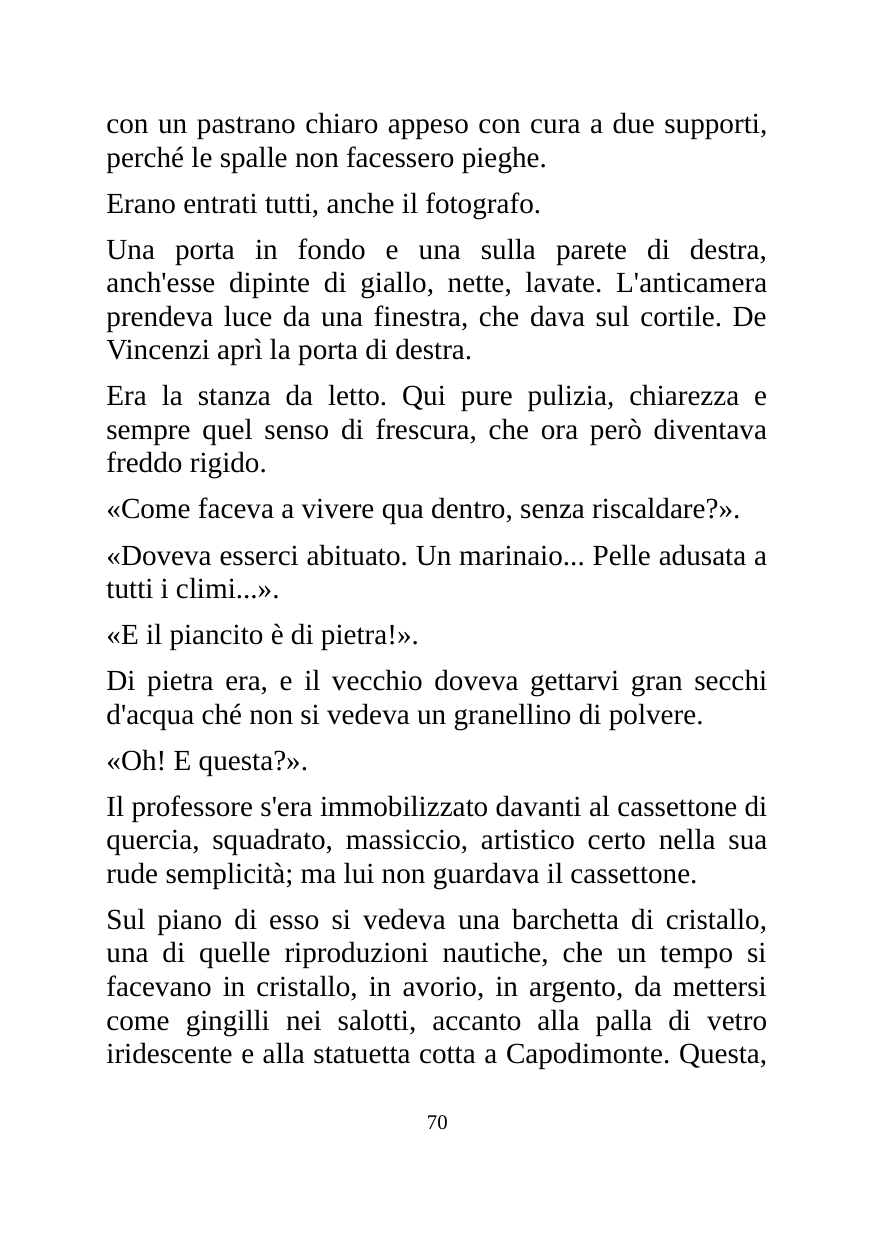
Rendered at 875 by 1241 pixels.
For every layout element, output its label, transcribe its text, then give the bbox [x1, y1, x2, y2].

text Di pietra era, e il vecchio doveva gettarvi gran secchi d'acqua ché non si vedeva un granellino di polvere. [106, 663, 768, 730]
text «Come faceva a vivere qua dentro, senza riscaldare?». [106, 492, 768, 525]
text «Oh! E questa?». [106, 743, 768, 776]
text Erano entrati tutti, anche il fotografo. [106, 186, 768, 219]
text Il professore s'era immobilizzato davanti al cassettone di quercia, squadrato, massiccio, artistico certo nella sua rude semplicità; ma lui non guardava il cassettone. [106, 789, 768, 889]
text «E il piancito è di pietra!». [106, 617, 768, 651]
text «Doveva esserci abituato. Un marinaio... Pelle adusata a tutti i climi...». [106, 538, 768, 605]
text Era la stanza da letto. Qui pure pulizia, chiarezza e sempre quel senso di frescura, che ora però diventava freddo rigido. [106, 378, 768, 479]
text Sul piano di esso si vedeva una barchetta di cristallo, una di quelle riproduzioni nautiche, che un tempo si facevano in cristallo, in avorio, in argento, da mettersi come gingilli nei salotti, accanto alla palla di vetro iridescente e alla statuetta cotta a Capodimonte. Questa, [106, 902, 768, 1070]
text Una porta in fondo e una sulla parete di destra, anch'esse dipinte di giallo, nette, lavate. L'anticamera prendeva luce da una finestra, che dava sul cortile. De Vincenzi aprì la porta di destra. [106, 232, 768, 366]
text con un pastrano chiaro appeso con cura a due supporti, perché le spalle non facessero pieghe. [106, 106, 768, 173]
